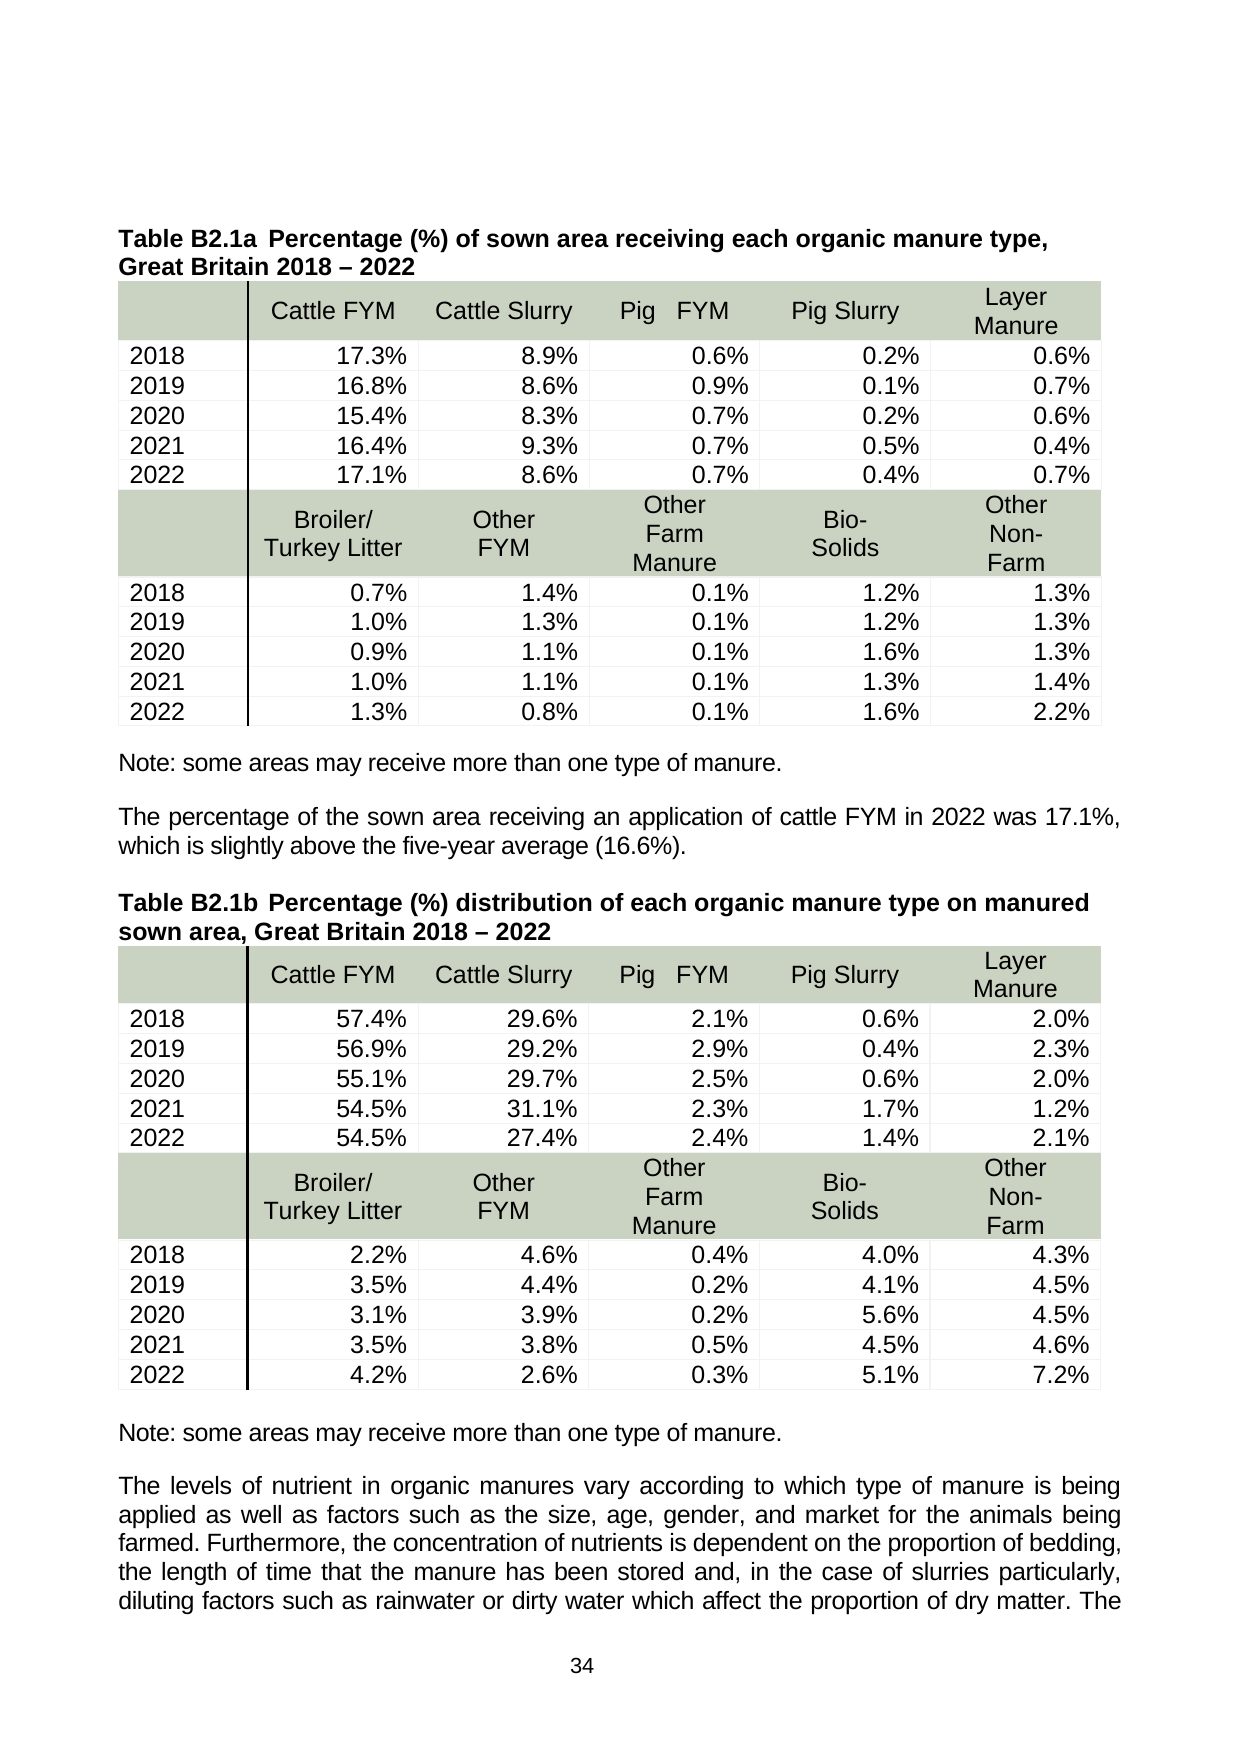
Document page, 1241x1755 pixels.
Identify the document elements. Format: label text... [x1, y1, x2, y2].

table_cell 2.1% [589, 1004, 759, 1033]
table_cell 16.8% [249, 371, 418, 400]
table_cell 5.6% [760, 1300, 929, 1329]
table_cell 1.3% [931, 578, 1101, 606]
table_cell 0.5% [760, 431, 930, 459]
table_cell 54.5% [249, 1124, 418, 1152]
table_cell 2022 [119, 1360, 246, 1388]
table_header [118, 281, 247, 340]
table_cell 0.2% [589, 1300, 759, 1329]
table_cell 2021 [119, 431, 247, 459]
table_cell 17.1% [249, 460, 418, 489]
table_cell 2020 [119, 1300, 246, 1329]
table_cell 0.1% [590, 697, 759, 725]
table_cell Other Farm Manure [589, 1153, 759, 1239]
table_cell 2019 [119, 607, 247, 636]
table_cell 4.5% [760, 1330, 929, 1359]
table_cell Broiler/ Turkey Litter [249, 1153, 418, 1239]
table_cell 4.6% [419, 1241, 588, 1269]
table_cell 2022 [119, 697, 247, 725]
table_cell 1.4% [760, 1124, 929, 1152]
table_cell 29.2% [419, 1034, 588, 1063]
table_cell 0.4% [589, 1241, 759, 1269]
table_cell 1.0% [249, 667, 418, 696]
table_cell 8.6% [419, 460, 589, 489]
table_cell 1.6% [760, 637, 930, 666]
table_cell 0.2% [760, 341, 930, 370]
table_cell 3.8% [419, 1330, 588, 1359]
table_cell 56.9% [249, 1034, 418, 1063]
table_cell 2.0% [931, 1004, 1100, 1033]
table_cell 0.6% [760, 1064, 929, 1093]
table_cell 2.2% [931, 697, 1101, 725]
table_cell 1.6% [760, 697, 930, 725]
text Table B2.1a Percentage (%) of sown area receiving each organic manure type, Great Britain 2018 – 2022 [118, 224, 1122, 281]
table_cell 0.7% [590, 460, 759, 489]
table_cell 4.0% [760, 1241, 929, 1269]
table_cell 55.1% [249, 1064, 418, 1093]
table_cell 4.6% [931, 1330, 1100, 1359]
table_cell 3.5% [249, 1270, 418, 1299]
text The percentage of the sown area receiving an application of cattle FYM in 2022 was 17.1%, which is slightly above the five-year average (16.6%). [118, 802, 1122, 859]
table_header Cattle Slurry [418, 946, 589, 1003]
table_cell 1.2% [760, 578, 930, 606]
table_cell 1.3% [249, 697, 418, 725]
table_cell 1.3% [419, 607, 589, 636]
table_cell 2.9% [589, 1034, 759, 1063]
table_cell 54.5% [249, 1094, 418, 1122]
table_cell 4.3% [931, 1241, 1100, 1269]
table_cell 4.1% [760, 1270, 929, 1299]
table_cell 3.5% [249, 1330, 418, 1359]
table_cell 0.5% [589, 1330, 759, 1359]
table_cell 0.7% [249, 578, 418, 606]
table_cell Other Farm Manure [589, 490, 760, 576]
table_cell Other Non- Farm [930, 1153, 1101, 1239]
table_cell 2021 [119, 1094, 246, 1122]
table_cell 2018 [119, 341, 247, 370]
table_cell 2.5% [589, 1064, 759, 1093]
table_cell 0.2% [589, 1270, 759, 1299]
text Note: some areas may receive more than one type of manure. [118, 1418, 1122, 1447]
table_cell Other Non- Farm [931, 490, 1101, 576]
table_cell 2.1% [931, 1124, 1100, 1152]
table_cell 5.1% [760, 1360, 929, 1388]
table_cell 2020 [119, 637, 247, 666]
table_cell 4.2% [249, 1360, 418, 1388]
table_cell 2021 [119, 667, 247, 696]
table_cell 2022 [119, 1124, 246, 1152]
table_cell Other FYM [418, 490, 589, 576]
table_cell 4.5% [931, 1270, 1100, 1299]
table_cell 2.6% [419, 1360, 588, 1388]
table_cell 0.1% [590, 637, 759, 666]
table_cell 3.1% [249, 1300, 418, 1329]
table_cell 0.4% [760, 460, 930, 489]
table_cell 0.1% [590, 667, 759, 696]
table_cell 2018 [119, 1241, 246, 1269]
text Table B2.1b Percentage (%) distribution of each organic manure type on manured sown area, Great Britain 2018 – 2022 [118, 888, 1122, 946]
table_cell 1.3% [931, 637, 1101, 666]
table_cell 0.6% [931, 401, 1101, 429]
table_cell 0.4% [760, 1034, 929, 1063]
table_cell [118, 490, 247, 576]
table_cell 0.4% [931, 431, 1101, 459]
table_cell 2.3% [931, 1034, 1100, 1063]
table_cell 0.7% [931, 460, 1101, 489]
table_cell 0.6% [760, 1004, 929, 1033]
table_cell 0.7% [590, 431, 759, 459]
table_header Pig FYM [589, 946, 759, 1003]
table_header Pig FYM [589, 281, 760, 340]
table_cell Bio- Solids [760, 490, 931, 576]
table_cell 1.2% [931, 1094, 1100, 1122]
table_header [118, 946, 246, 1003]
table_cell 1.4% [419, 578, 589, 606]
table_header Layer Manure [930, 946, 1101, 1003]
table_cell 0.6% [931, 341, 1101, 370]
table_cell 0.7% [931, 371, 1101, 400]
table_cell 2.0% [931, 1064, 1100, 1093]
table_header Cattle Slurry [418, 281, 589, 340]
table_cell 2019 [119, 371, 247, 400]
table_cell 2.4% [589, 1124, 759, 1152]
table_cell 1.4% [931, 667, 1101, 696]
table_cell 2019 [119, 1270, 246, 1299]
text Note: some areas may receive more than one type of manure. [118, 748, 1122, 777]
table_cell 2022 [119, 460, 247, 489]
table_cell 31.1% [419, 1094, 588, 1122]
table_cell 0.1% [590, 578, 759, 606]
table_header Cattle FYM [249, 281, 418, 340]
table_cell 16.4% [249, 431, 418, 459]
table_cell 2.3% [589, 1094, 759, 1122]
table_cell 8.9% [419, 341, 589, 370]
table_cell 0.8% [419, 697, 589, 725]
table_cell 1.3% [931, 607, 1101, 636]
table_cell 0.6% [590, 341, 759, 370]
table_header Layer Manure [931, 281, 1101, 340]
table_cell 8.6% [419, 371, 589, 400]
table_cell 2.2% [249, 1241, 418, 1269]
table_cell 1.7% [760, 1094, 929, 1122]
table_cell 27.4% [419, 1124, 588, 1152]
table_cell 2020 [119, 1064, 246, 1093]
table_cell 0.7% [590, 401, 759, 429]
table_cell 2021 [119, 1330, 246, 1359]
table_cell Broiler/ Turkey Litter [249, 490, 418, 576]
table_cell [118, 1153, 246, 1239]
table_header Cattle FYM [249, 946, 418, 1003]
table_header Pig Slurry [759, 946, 930, 1003]
table_cell 1.1% [419, 667, 589, 696]
table_cell 8.3% [419, 401, 589, 429]
table_cell 7.2% [931, 1360, 1100, 1388]
table_cell 1.1% [419, 637, 589, 666]
table_cell 2018 [119, 578, 247, 606]
table_cell 0.3% [589, 1360, 759, 1388]
table_cell 0.9% [249, 637, 418, 666]
table_cell 0.1% [590, 607, 759, 636]
table_cell 4.4% [419, 1270, 588, 1299]
table_cell 0.9% [590, 371, 759, 400]
table_header Pig Slurry [760, 281, 931, 340]
table_cell 2019 [119, 1034, 246, 1063]
table_cell 15.4% [249, 401, 418, 429]
table_cell 57.4% [249, 1004, 418, 1033]
table_cell 29.6% [419, 1004, 588, 1033]
text The levels of nutrient in organic manures vary according to which type of manure is being applied as well as factors such as the size, age, gender, and market for the animals being farmed. Furthermore, the concentration of nutrients is dependent on the proportion of bedding, the length of time that the manure has been stored and, in the case of slurries particularly, diluting factors such as rainwater or dirty water which affect the proportion of dry matter. The [118, 1471, 1122, 1615]
table_cell 1.3% [760, 667, 930, 696]
table_cell 1.0% [249, 607, 418, 636]
table_cell 0.2% [760, 401, 930, 429]
table_cell Bio- Solids [759, 1153, 930, 1239]
table_cell 2018 [119, 1004, 246, 1033]
table_cell 17.3% [249, 341, 418, 370]
table_cell 3.9% [419, 1300, 588, 1329]
table_cell 29.7% [419, 1064, 588, 1093]
table_cell Other FYM [418, 1153, 589, 1239]
table_cell 2020 [119, 401, 247, 429]
table_cell 0.1% [760, 371, 930, 400]
table_cell 9.3% [419, 431, 589, 459]
table_cell 4.5% [931, 1300, 1100, 1329]
table_cell 1.2% [760, 607, 930, 636]
